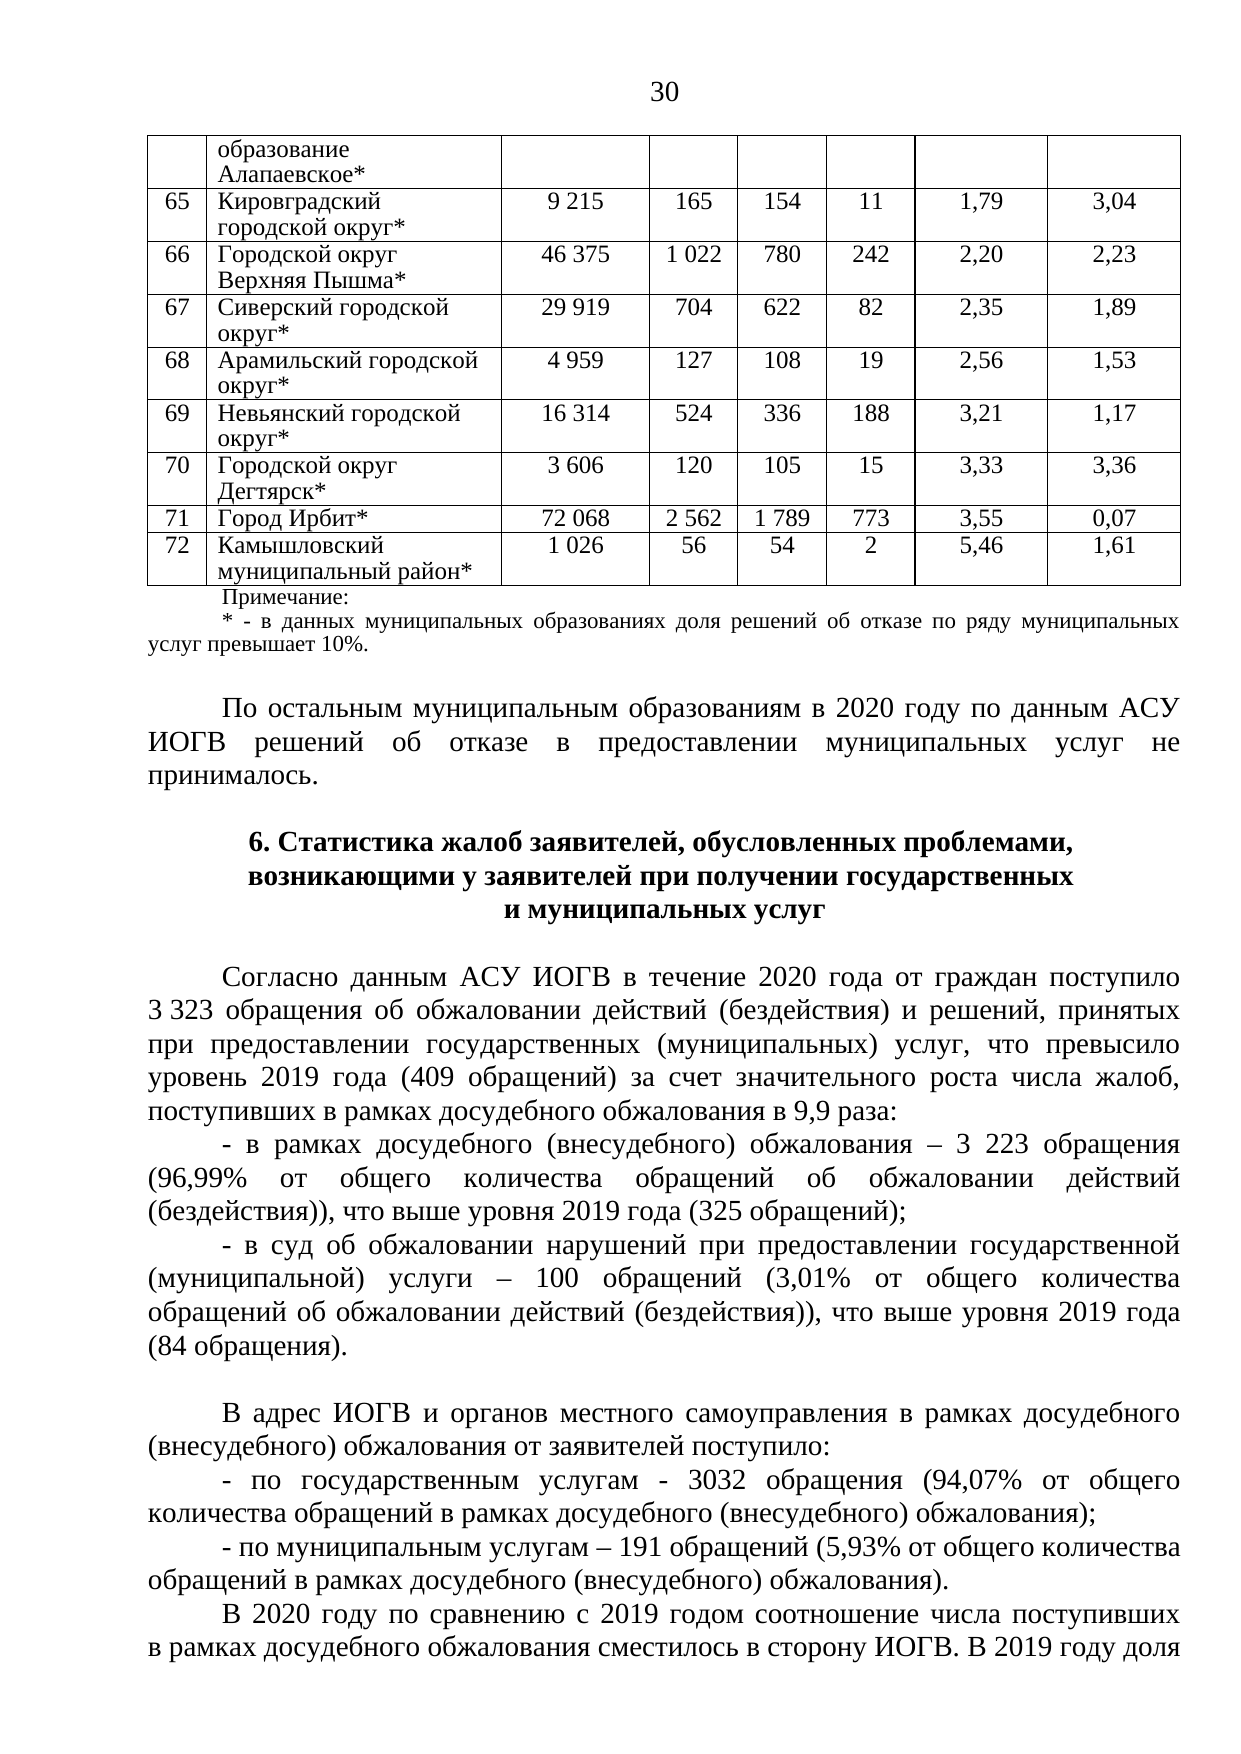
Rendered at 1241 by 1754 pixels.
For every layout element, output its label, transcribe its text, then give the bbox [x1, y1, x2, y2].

table_cell Невьянский городской округ* [207, 400, 501, 452]
table_cell [650, 136, 737, 188]
text В 2020 году по сравнению с 2019 годом соотношение числа поступивших в рамках досудебного обжалования сместилось в сторону ИОГВ. В 2019 году доля [148, 1596, 1181, 1663]
table_cell 2,35 [916, 295, 1047, 347]
table_cell 1,61 [1048, 533, 1180, 585]
text - по муниципальным услугам – 191 обращений (5,93% от общего количества обращений в рамках досудебного (внесудебного) обжалования). [148, 1529, 1181, 1596]
table_cell 165 [650, 189, 737, 241]
table_cell 69 [148, 400, 206, 452]
table_cell 773 [827, 506, 914, 532]
table_cell 67 [148, 295, 206, 347]
table_cell 56 [650, 533, 737, 585]
table_cell 1,17 [1048, 400, 1180, 452]
table_cell 704 [650, 295, 737, 347]
table_cell 54 [738, 533, 826, 585]
table_cell Город Ирбит* [207, 506, 501, 532]
table_cell 2 562 [650, 506, 737, 532]
table_cell Городской округ Верхняя Пышма* [207, 242, 501, 294]
table_cell 0,07 [1048, 506, 1180, 532]
table_cell 154 [738, 189, 826, 241]
text Примечание: [148, 586, 1181, 609]
table_cell 1,79 [916, 189, 1047, 241]
table_cell Камышловский муниципальный район* [207, 533, 501, 585]
text * - в данных муниципальных образованиях доля решений об отказе по ряду муниципальных услуг превышает 10%. [148, 609, 1181, 657]
table_cell 780 [738, 242, 826, 294]
table_cell 19 [827, 348, 914, 399]
table_cell 2,20 [916, 242, 1047, 294]
table_cell [502, 136, 649, 188]
table_cell 68 [148, 348, 206, 399]
table_cell 2,56 [916, 348, 1047, 399]
table_cell образование Алапаевское* [207, 136, 501, 188]
table_cell 4 959 [502, 348, 649, 399]
text 6. Статистика жалоб заявителей, обусловленных проблемами, возникающими у заявителей при получении государственных и муниципальных услуг [148, 824, 1181, 925]
table_cell 242 [827, 242, 914, 294]
text - в суд об обжаловании нарушений при предоставлении государственной (муниципальной) услуги – 100 обращений (3,01% от общего количества обращений об обжаловании действий (бездействия)), что выше уровня 2019 года (84 обращения). [148, 1227, 1181, 1361]
table_cell 29 919 [502, 295, 649, 347]
table_cell 15 [827, 453, 914, 505]
text - по государственным услугам - 3032 обращения (94,07% от общего количества обращений в рамках досудебного (внесудебного) обжалования); [148, 1462, 1181, 1529]
table_cell 70 [148, 453, 206, 505]
table_cell 1 026 [502, 533, 649, 585]
table_cell 524 [650, 400, 737, 452]
table_cell 127 [650, 348, 737, 399]
table_cell 2 [827, 533, 914, 585]
table_cell 622 [738, 295, 826, 347]
table_cell 82 [827, 295, 914, 347]
text - в рамках досудебного (внесудебного) обжалования – 3 223 обращения (96,99% от общего количества обращений об обжаловании действий (бездействия)), что выше уровня 2019 года (325 обращений); [148, 1126, 1181, 1227]
table_cell 1,53 [1048, 348, 1180, 399]
table_cell Арамильский городской округ* [207, 348, 501, 399]
table_cell 3,36 [1048, 453, 1180, 505]
table_cell 71 [148, 506, 206, 532]
table_cell [1048, 136, 1180, 188]
table_cell [738, 136, 826, 188]
table_cell 120 [650, 453, 737, 505]
table_cell 188 [827, 400, 914, 452]
table_cell 65 [148, 189, 206, 241]
table_cell [827, 136, 914, 188]
table_cell Сиверский городской округ* [207, 295, 501, 347]
table_cell 9 215 [502, 189, 649, 241]
text В адрес ИОГВ и органов местного самоуправления в рамках досудебного (внесудебного) обжалования от заявителей поступило: [148, 1395, 1181, 1462]
table_cell 3,55 [916, 506, 1047, 532]
table_cell 3,21 [916, 400, 1047, 452]
table_cell 1 022 [650, 242, 737, 294]
table_cell 72 [148, 533, 206, 585]
table_cell 3,04 [1048, 189, 1180, 241]
table_cell 3 606 [502, 453, 649, 505]
table_cell [148, 136, 206, 188]
table_cell 66 [148, 242, 206, 294]
table_cell 46 375 [502, 242, 649, 294]
table_cell 11 [827, 189, 914, 241]
table_cell 2,23 [1048, 242, 1180, 294]
table_cell [916, 136, 1047, 188]
table_cell Городской округ Дегтярск* [207, 453, 501, 505]
table_cell 336 [738, 400, 826, 452]
table_cell 1 789 [738, 506, 826, 532]
text Согласно данным АСУ ИОГВ в течение 2020 года от граждан поступило 3 323 обращения об обжаловании действий (бездействия) и решений, принятых при предоставлении государственных (муниципальных) услуг, что превысило уровень 2019 года (409 обращений) за счет значительного роста числа жалоб, поступивших в рамках досудебного обжалования в 9,9 раза: [148, 959, 1181, 1126]
table_cell 108 [738, 348, 826, 399]
table_cell 3,33 [916, 453, 1047, 505]
table_cell 1,89 [1048, 295, 1180, 347]
table_cell 105 [738, 453, 826, 505]
table_cell Кировградский городской округ* [207, 189, 501, 241]
table_cell 16 314 [502, 400, 649, 452]
table_cell 5,46 [916, 533, 1047, 585]
text По остальным муниципальным образованиям в 2020 году по данным АСУ ИОГВ решений об отказе в предоставлении муниципальных услуг не принималось. [148, 690, 1181, 791]
table_cell 72 068 [502, 506, 649, 532]
